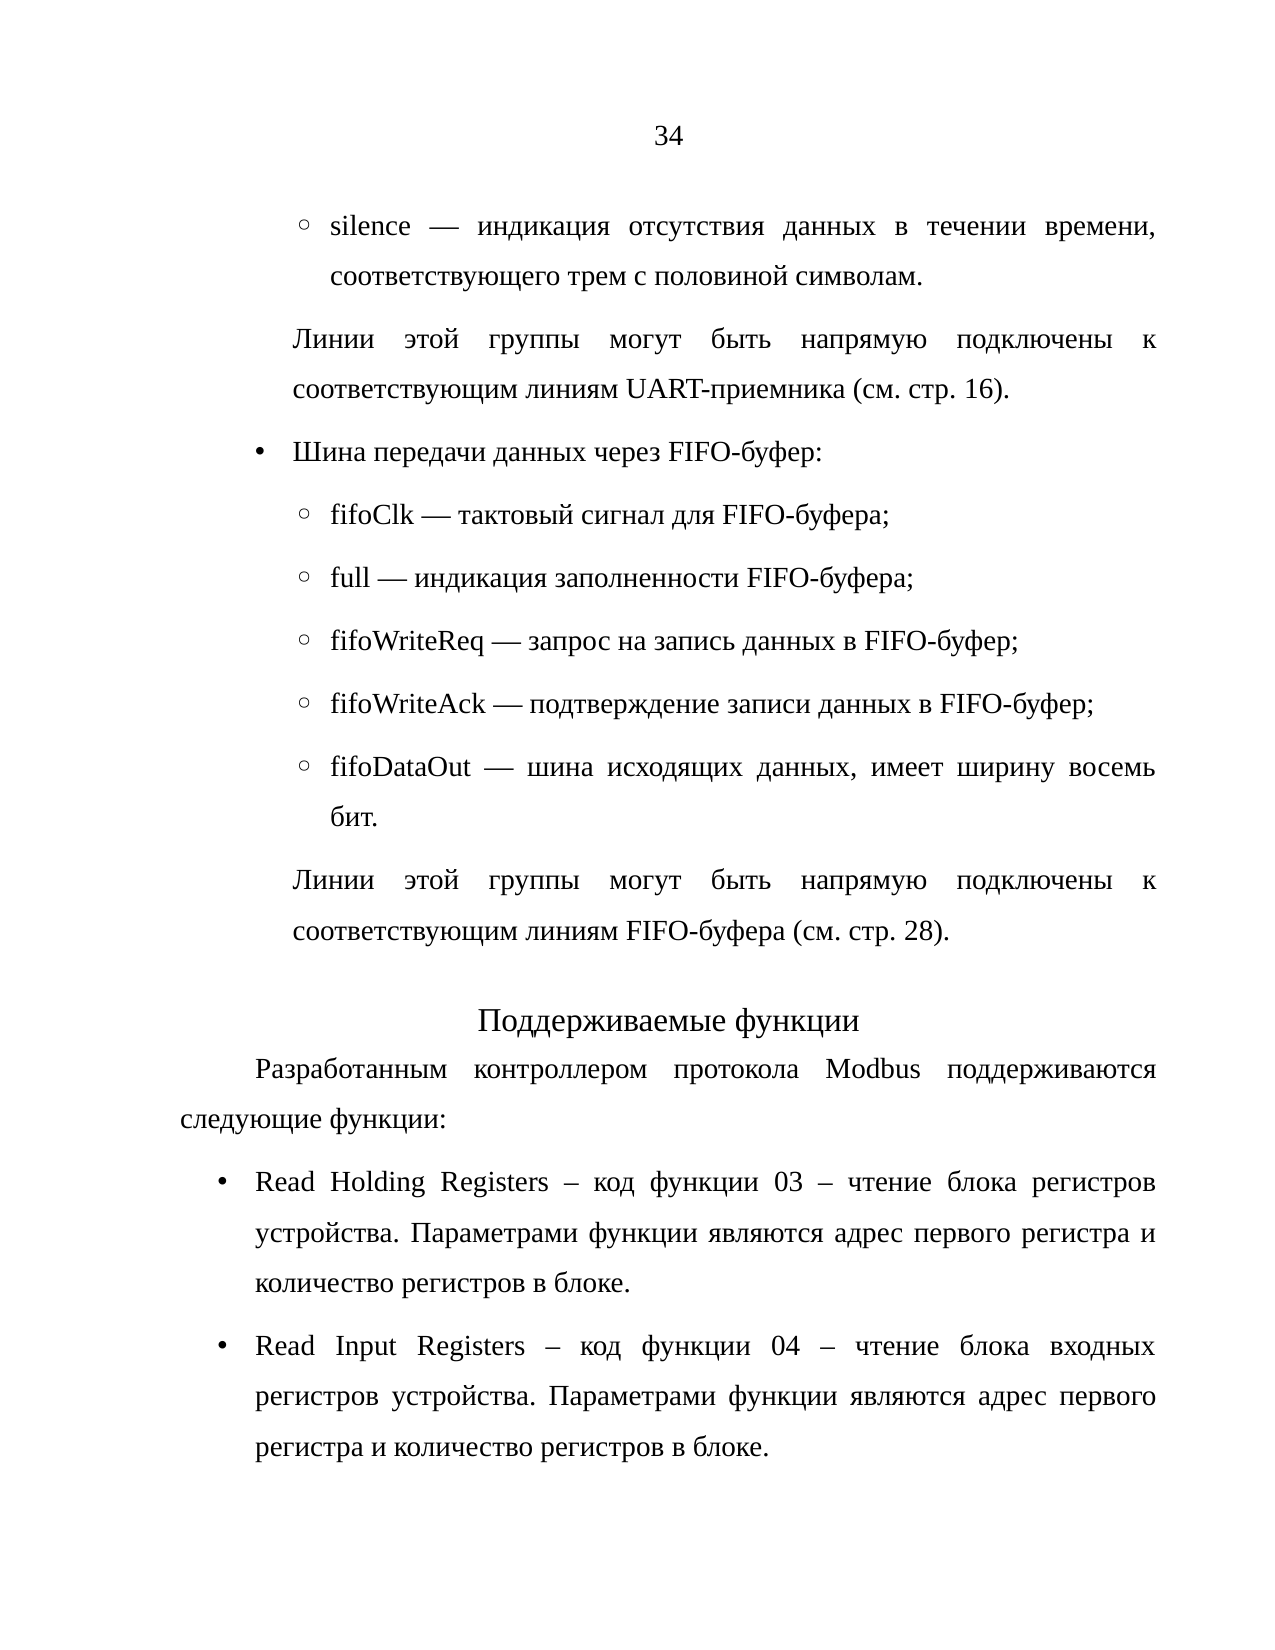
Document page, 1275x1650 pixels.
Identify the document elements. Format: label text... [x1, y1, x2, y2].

list Линии этой группы могут быть напрямую подключены к соответствующим линиям FIFO-буфера (см. стр. 28). [255, 862, 1157, 946]
list fifoWriteAck — подтверждение записи данных в FIFO-буфер; [292, 686, 1157, 720]
text Разработанным контроллером протокола Modbus поддерживаются следующие функции: [180, 1051, 1157, 1135]
list Read Input Registers – код функции 04 – чтение блока входных регистров устройства. Параметрами функции являются адрес первого регистра и количество регистров в блоке. [217, 1328, 1157, 1462]
list fifoClk — тактовый сигнал для FIFO-буфера; [292, 497, 1157, 531]
list Шина передачи данных через FIFO-буфер: [255, 434, 1157, 468]
list full — индикация заполненности FIFO-буфера; [292, 560, 1157, 594]
list fifoDataOut — шина исходящих данных, имеет ширину восемь бит. [292, 749, 1157, 833]
list Read Holding Registers – код функции 03 – чтение блока регистров устройства. Параметрами функции являются адрес первого регистра и количество регистров в блоке. [217, 1164, 1157, 1299]
list fifoWriteReq — запрос на запись данных в FIFO-буфер; [292, 623, 1157, 657]
list Линии этой группы могут быть напрямую подключены к соответствующим линиям UART-приемника (см. стр. 16). [255, 321, 1157, 405]
list silence — индикация отсутствия данных в течении времени, соответствующего трем с половиной символам. [292, 208, 1157, 292]
subtitle Поддерживаемые функции [180, 1000, 1157, 1039]
